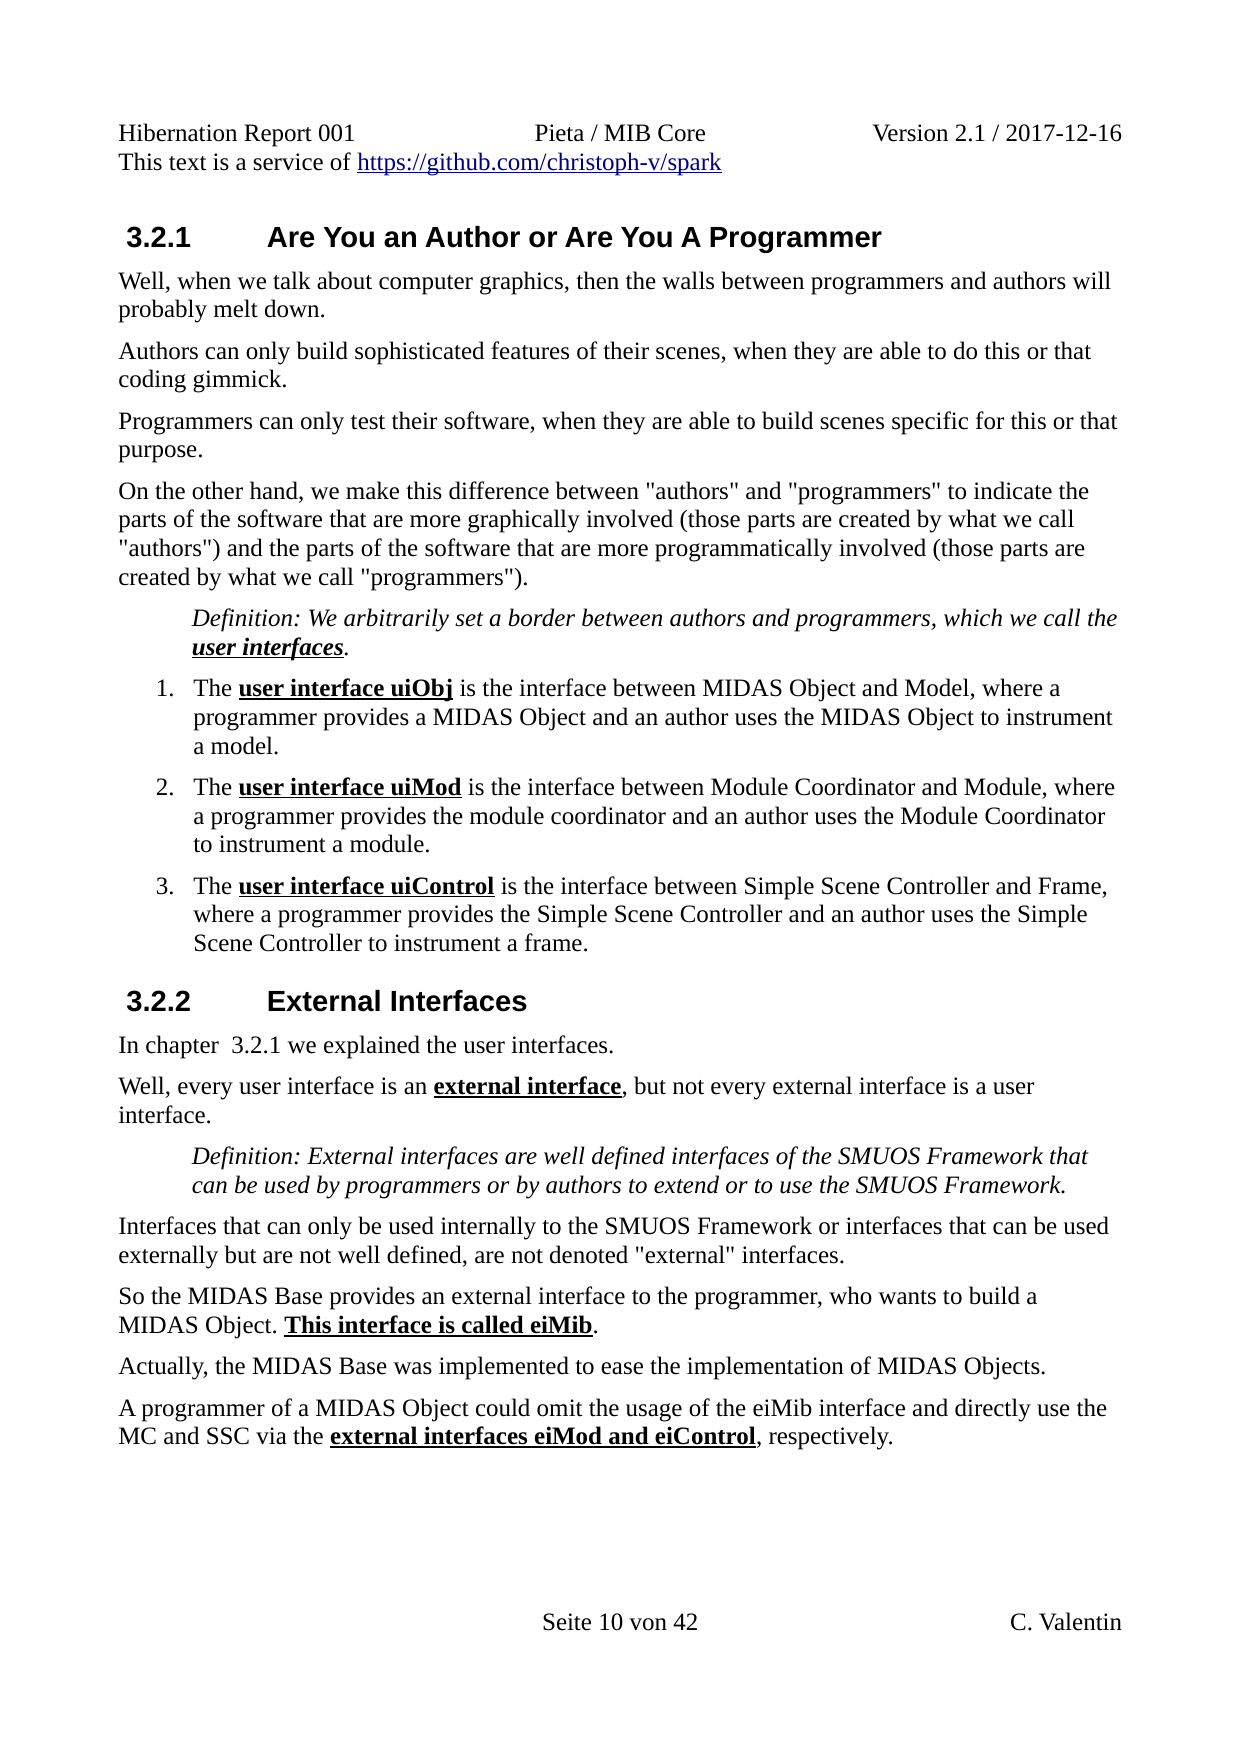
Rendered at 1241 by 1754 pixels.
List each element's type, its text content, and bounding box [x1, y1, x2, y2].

text So the MIDAS Base provides an external interface to the programmer, who wants to build a MIDAS Object. This interface is called eiMib. [118, 1281, 1122, 1339]
text In chapter 3.2.1 we explained the user interfaces. [118, 1030, 1122, 1059]
text Authors can only build sophisticated features of their scenes, when they are able to do this or that coding gimmick. [118, 336, 1122, 393]
text On the other hand, we make this difference between "authors" and "programmers" to indicate the parts of the software that are more graphically involved (those parts are created by what we call "authors") and the parts of the software that are more programmatically involved (those parts are created by what we call "programmers"). [118, 476, 1122, 591]
text Well, when we talk about computer graphics, then the walls between programmers and authors will probably melt down. [118, 266, 1122, 323]
subtitle External Interfaces [118, 984, 1122, 1018]
list The user interface uiControl is the interface between Simple Scene Controller and Frame, where a programmer provides the Simple Scene Controller and an author uses the Simple Scene Controller to instrument a frame. [156, 871, 1122, 957]
text Actually, the MIDAS Base was implemented to ease the implementation of MIDAS Objects. [118, 1351, 1122, 1380]
list The user interface uiObj is the interface between MIDAS Object and Model, where a programmer provides a MIDAS Object and an author uses the MIDAS Object to instrument a model. [156, 673, 1122, 759]
text Definition: We arbitrarily set a border between authors and programmers, which we call the user interfaces. [192, 603, 1122, 661]
subtitle Are You an Author or Are You A Programmer [118, 220, 1122, 253]
text Definition: External interfaces are well defined interfaces of the SMUOS Framework that can be used by programmers or by authors to extend or to use the SMUOS Framework. [192, 1141, 1122, 1199]
text Interfaces that can only be used internally to the SMUOS Framework or interfaces that can be used externally but are not well defined, are not denoted "external" interfaces. [118, 1211, 1122, 1269]
list The user interface uiMod is the interface between Module Coordinator and Module, where a programmer provides the module coordinator and an author uses the Module Coordinator to instrument a module. [156, 772, 1122, 858]
text A programmer of a MIDAS Object could omit the usage of the eiMib interface and directly use the MC and SSC via the external interfaces eiMod and eiControl, respectively. [118, 1393, 1122, 1450]
text Programmers can only test their software, when they are able to build scenes specific for this or that purpose. [118, 406, 1122, 463]
text Well, every user interface is an external interface, but not every external interface is a user interface. [118, 1071, 1122, 1129]
